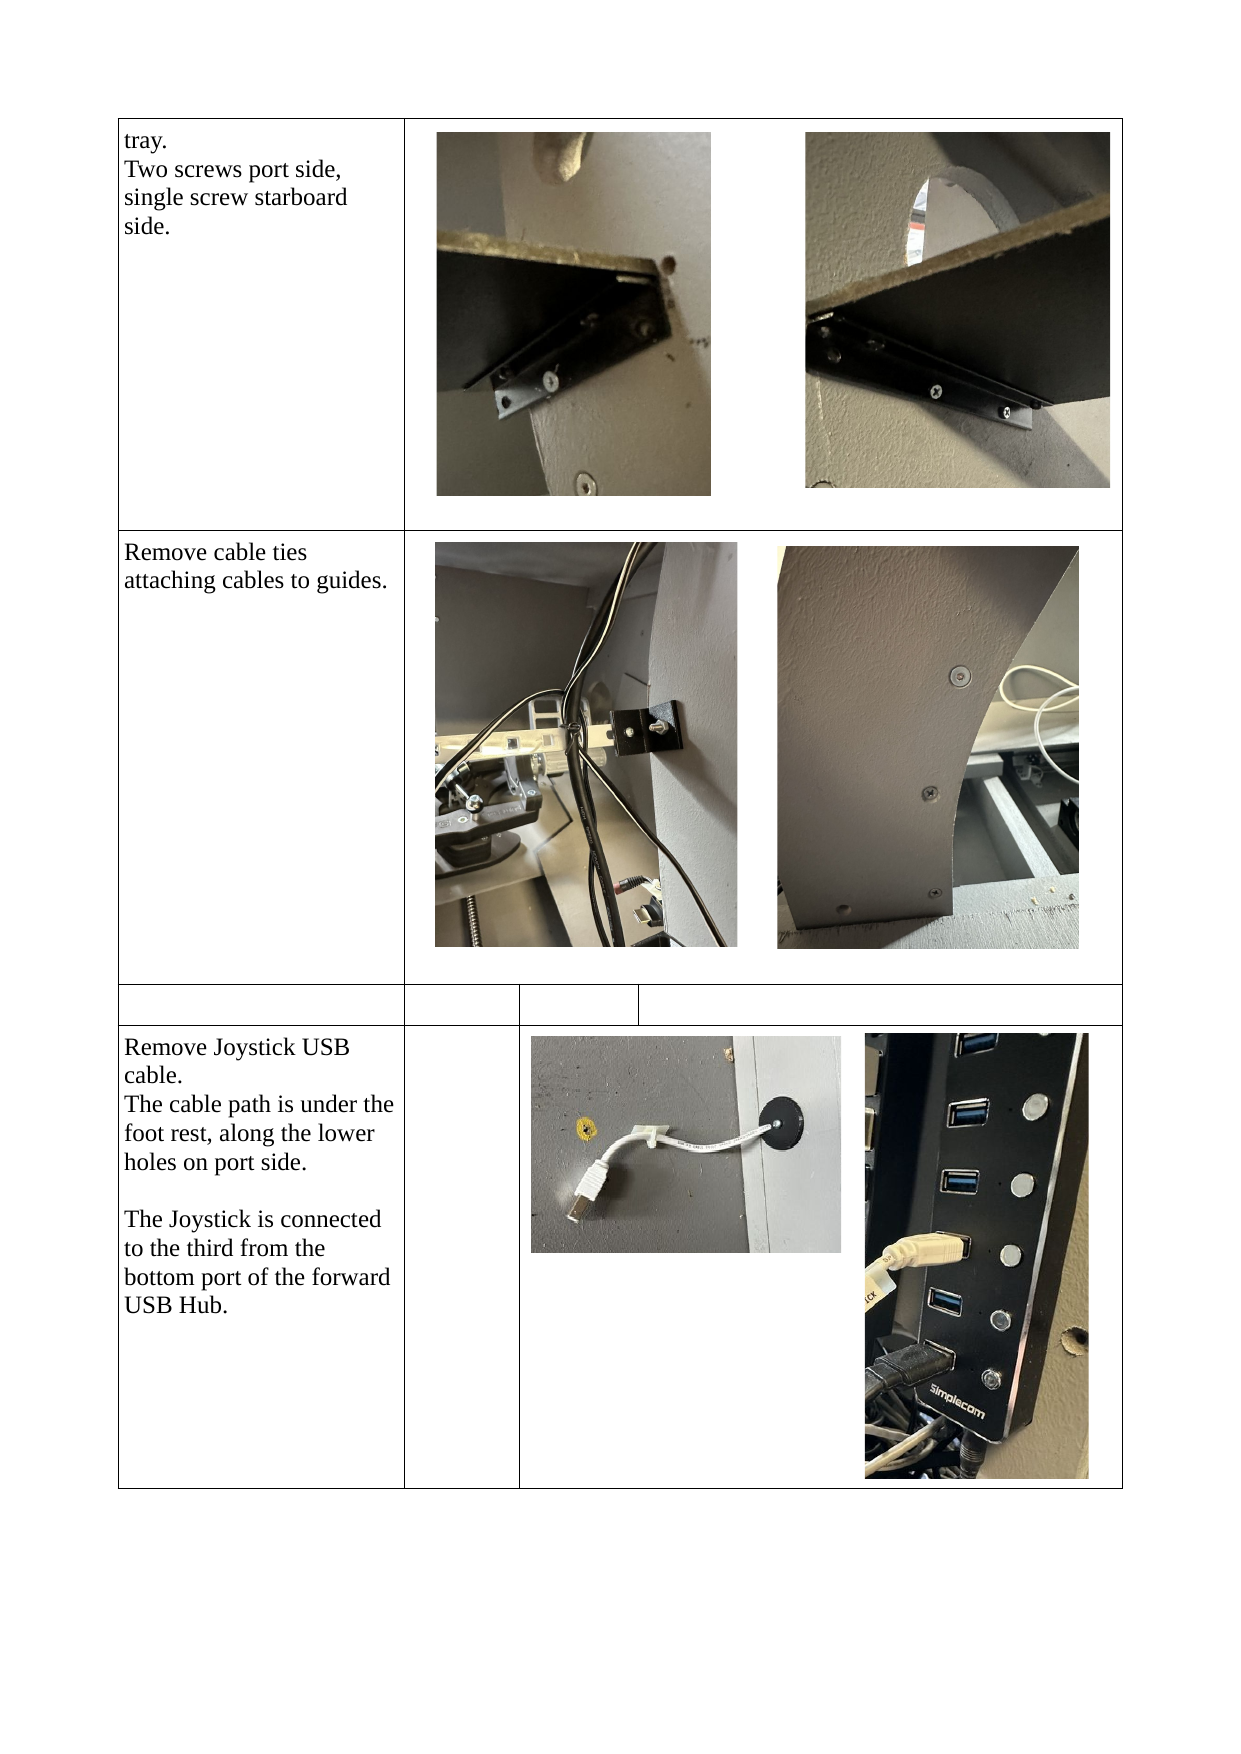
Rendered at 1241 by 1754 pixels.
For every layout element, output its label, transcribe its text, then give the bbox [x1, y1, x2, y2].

picture [777, 546, 1079, 949]
table_cell [119, 985, 404, 1025]
table_cell [405, 531, 1122, 983]
table_cell [520, 985, 638, 1025]
table_cell [520, 1026, 1122, 1488]
picture [864, 1033, 1089, 1479]
table_cell [405, 119, 1122, 530]
table_cell Remove cable ties attaching cables to guides. [119, 531, 404, 983]
picture [435, 542, 738, 947]
table_cell [405, 985, 519, 1025]
table_cell [639, 985, 1122, 1025]
table_cell [405, 1026, 519, 1488]
picture [436, 132, 711, 281]
table_cell Remove Joystick USB cable. The cable path is under the foot rest, along the lower holes on port side. The Joystick is connected to the third from the bottom port of the forward USB Hub. [119, 1026, 404, 1488]
table_cell tray. Two screws port side, single screw starboard side. [119, 119, 404, 530]
picture [531, 1036, 842, 1253]
